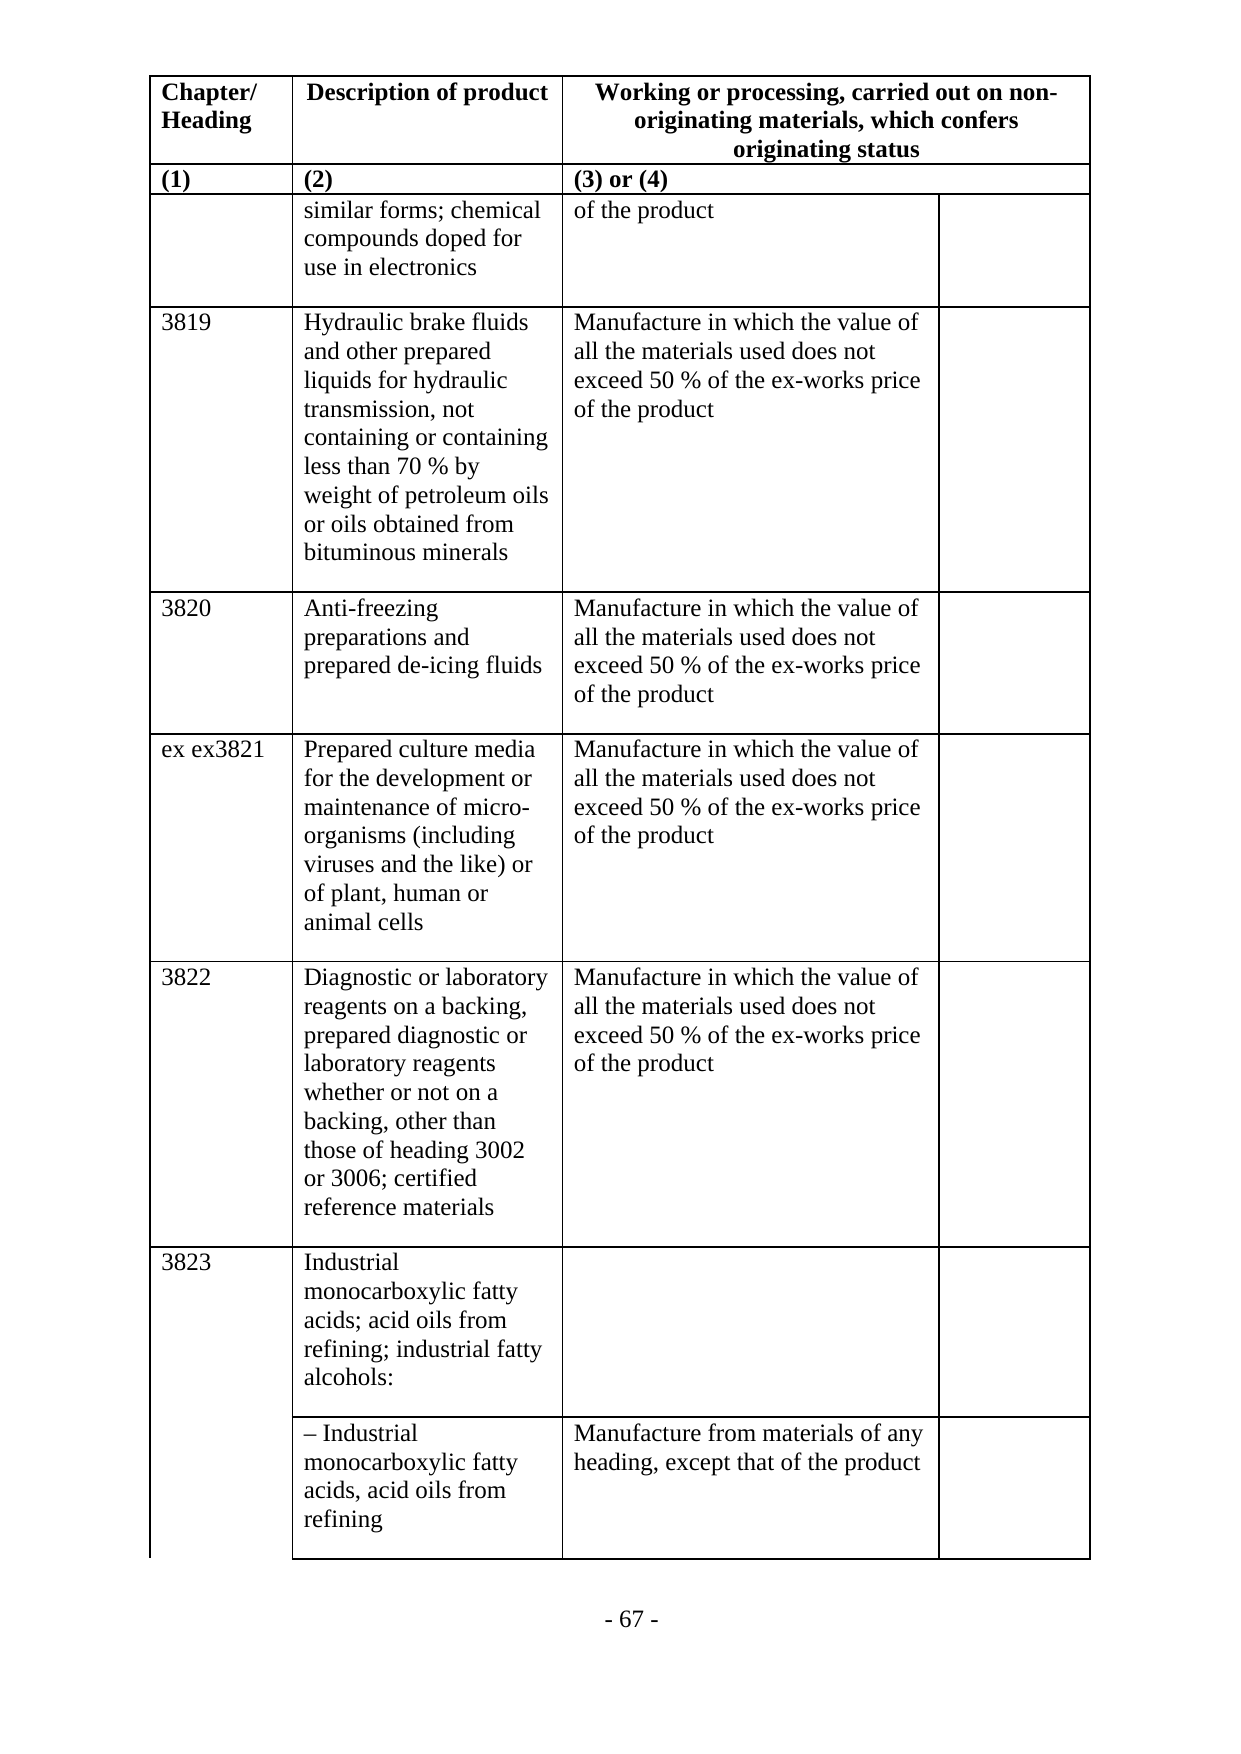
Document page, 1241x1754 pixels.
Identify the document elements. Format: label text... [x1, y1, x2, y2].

table_cell [940, 1418, 1089, 1558]
table_cell [940, 1248, 1089, 1416]
table_cell [940, 593, 1089, 733]
table_cell (3) or (4) [563, 165, 1089, 193]
table_cell Industrial monocarboxylic fatty acids; acid oils from refining; industrial fatty alcohols: [293, 1248, 562, 1416]
table_cell (1) [151, 165, 292, 193]
table_cell [563, 1248, 938, 1416]
table_cell [940, 308, 1089, 591]
table_cell 3819 [151, 308, 292, 591]
table_cell – Industrial monocarboxylic fatty acids, acid oils from refining [293, 1418, 562, 1558]
table_cell [940, 735, 1089, 961]
table_cell (2) [293, 165, 562, 193]
table_cell ex ex3821 [151, 735, 292, 961]
table_cell 3823 [151, 1248, 292, 1416]
table_cell [940, 195, 1089, 306]
table_cell 3820 [151, 593, 292, 733]
table_cell similar forms; chemical compounds doped for use in electronics [293, 195, 562, 306]
table_cell Anti-freezing preparations and prepared de-icing fluids [293, 593, 562, 733]
table_cell Manufacture in which the value of all the materials used does not exceed 50 % of the ex-works price of the product [563, 308, 938, 591]
table_cell Manufacture from materials of any heading, except that of the product [563, 1418, 938, 1558]
table_cell [151, 1416, 292, 1558]
table_cell Hydraulic brake fluids and other prepared liquids for hydraulic transmission, not containing or containing less than 70 % by weight of petroleum oils or oils obtained from bituminous minerals [293, 308, 562, 591]
table_cell Prepared culture media for the development or maintenance of micro-organisms (including viruses and the like) or of plant, human or animal cells [293, 735, 562, 961]
table_cell 3822 [151, 962, 292, 1246]
table_cell Manufacture in which the value of all the materials used does not exceed 50 % of the ex-works price of the product [563, 735, 938, 961]
table_cell Manufacture in which the value of all the materials used does not exceed 50 % of the ex-works price of the product [563, 962, 938, 1246]
table_cell Manufacture in which the value of all the materials used does not exceed 50 % of the ex-works price of the product [563, 593, 938, 733]
table_cell Diagnostic or laboratory reagents on a backing, prepared diagnostic or laboratory reagents whether or not on a backing, other than those of heading 3002 or 3006; certified reference materials [293, 962, 562, 1246]
table_cell of the product [563, 195, 938, 306]
table_header Description of product [293, 77, 562, 163]
table_header Working or processing, carried out on non-originating materials, which confers originating status [563, 77, 1089, 163]
table_cell [940, 962, 1089, 1246]
table_header Chapter/ Heading [151, 77, 292, 163]
table_cell [151, 195, 292, 306]
